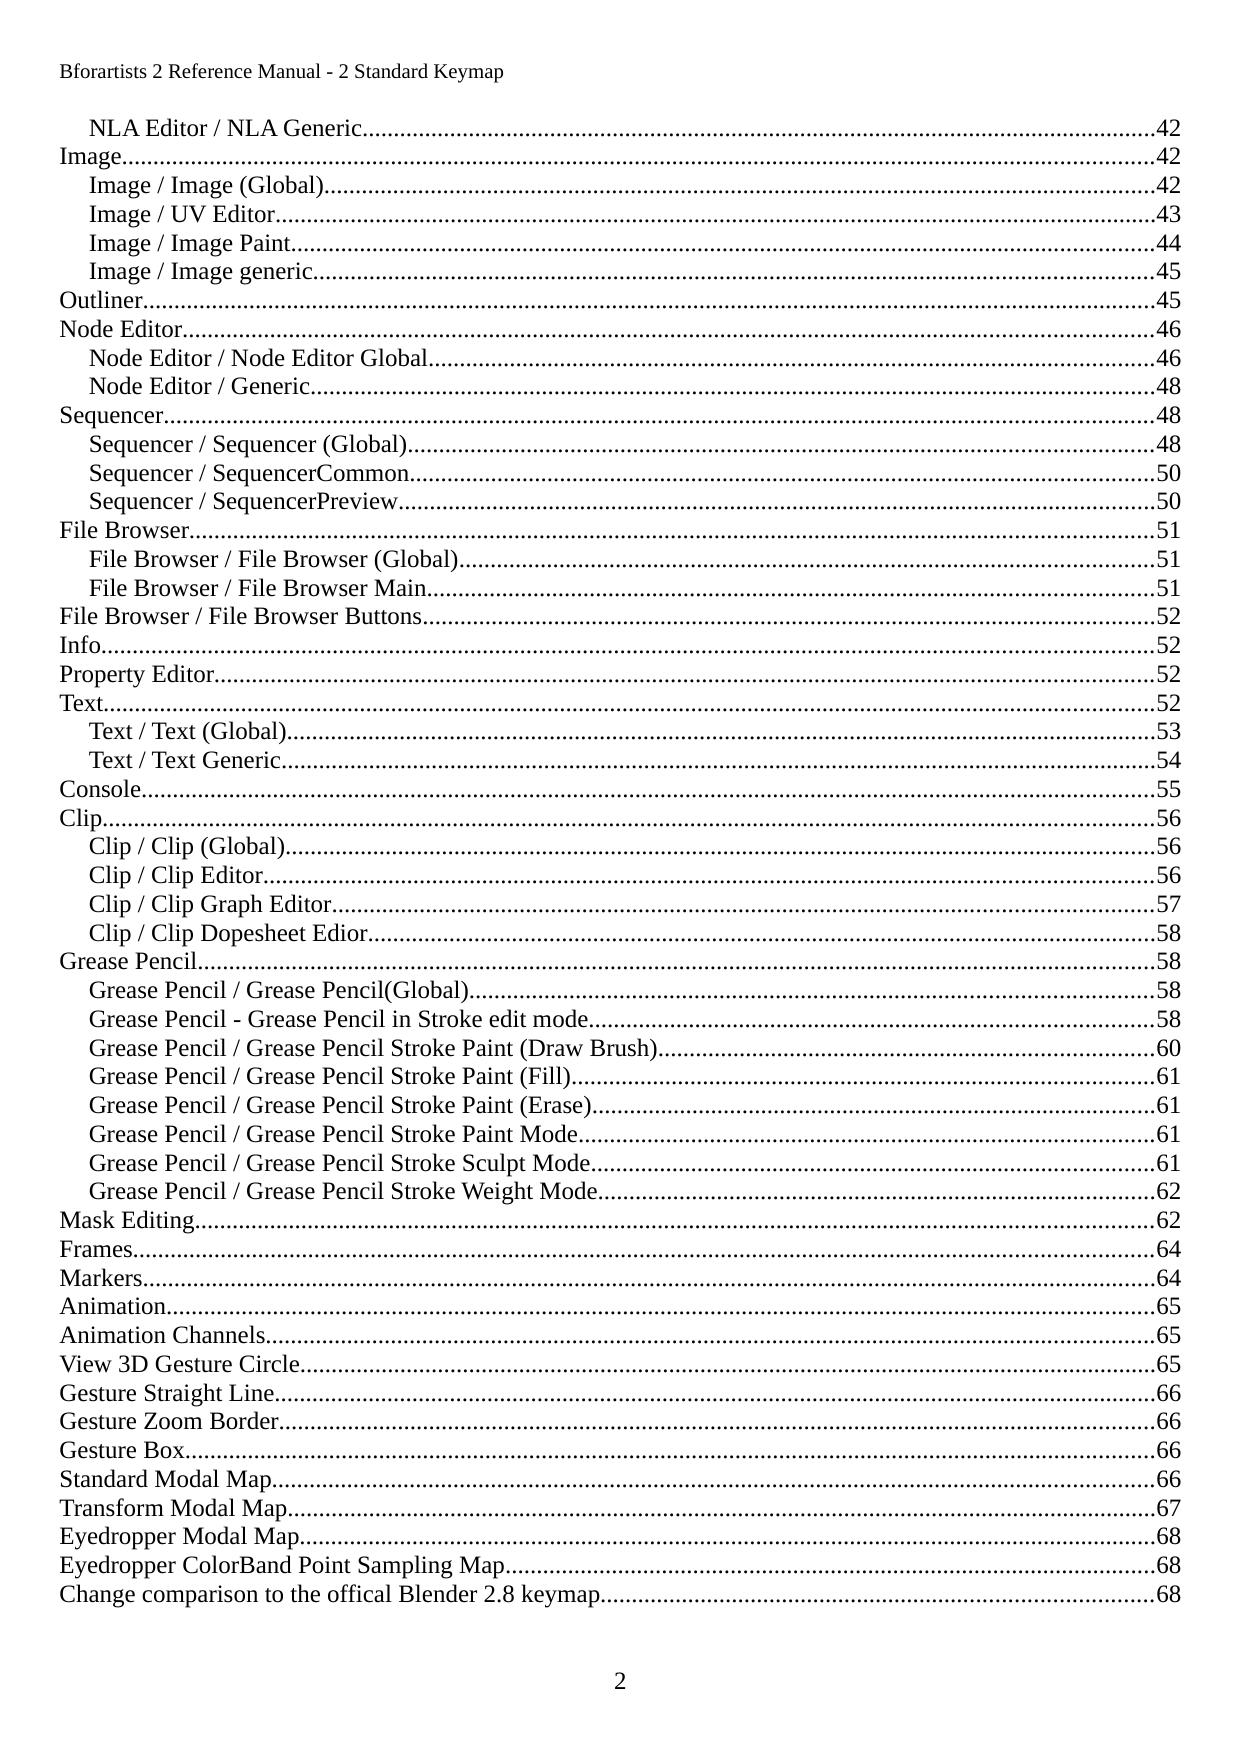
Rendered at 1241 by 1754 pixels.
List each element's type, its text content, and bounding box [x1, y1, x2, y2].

text Clip / Clip (Global) 56 [88, 831, 1181, 860]
text Clip / Clip Graph Editor 57 [88, 889, 1181, 918]
text Node Editor / Node Editor Global 46 [88, 343, 1181, 371]
text File Browser 51 [59, 515, 1181, 544]
text Info 52 [59, 630, 1181, 659]
text Sequencer / Sequencer (Global) 48 [88, 429, 1181, 458]
text Mask Editing 62 [59, 1205, 1181, 1234]
text Text / Text (Global) 53 [88, 716, 1181, 745]
text File Browser / File Browser Main 51 [88, 573, 1181, 601]
text Property Editor 52 [59, 659, 1181, 688]
text Change comparison to the offical Blender 2.8 keymap 68 [59, 1579, 1181, 1608]
text Grease Pencil / Grease Pencil Stroke Paint (Draw Brush) 60 [88, 1033, 1181, 1061]
text Image 42 [59, 141, 1181, 170]
text Grease Pencil - Grease Pencil in Stroke edit mode 58 [88, 1004, 1181, 1033]
text NLA Editor / NLA Generic 42 [88, 113, 1181, 141]
text Sequencer / SequencerCommon 50 [88, 458, 1181, 486]
text Animation 65 [59, 1291, 1181, 1320]
text Node Editor / Generic 48 [88, 371, 1181, 400]
text Grease Pencil / Grease Pencil Stroke Paint (Erase) 61 [88, 1090, 1181, 1119]
text File Browser / File Browser (Global) 51 [88, 544, 1181, 573]
text Clip / Clip Dopesheet Edior 58 [88, 918, 1181, 946]
text Text / Text Generic 54 [88, 745, 1181, 774]
text Gesture Box 66 [59, 1435, 1181, 1464]
text Image / UV Editor 43 [88, 199, 1181, 228]
text Text 52 [59, 688, 1181, 716]
text Clip / Clip Editor 56 [88, 860, 1181, 889]
text Sequencer / SequencerPreview 50 [88, 486, 1181, 515]
text Standard Modal Map 66 [59, 1464, 1181, 1493]
text Console 55 [59, 774, 1181, 803]
text Grease Pencil / Grease Pencil Stroke Weight Mode 62 [88, 1176, 1181, 1205]
text View 3D Gesture Circle 65 [59, 1349, 1181, 1378]
text Gesture Straight Line 66 [59, 1378, 1181, 1406]
text Clip 56 [59, 803, 1181, 831]
text Grease Pencil / Grease Pencil(Global) 58 [88, 975, 1181, 1004]
text Node Editor 46 [59, 314, 1181, 343]
text File Browser / File Browser Buttons 52 [59, 601, 1181, 630]
text Image / Image Paint 44 [88, 228, 1181, 256]
text Transform Modal Map 67 [59, 1493, 1181, 1521]
text Gesture Zoom Border 66 [59, 1406, 1181, 1435]
text Eyedropper ColorBand Point Sampling Map 68 [59, 1550, 1181, 1579]
text Animation Channels 65 [59, 1320, 1181, 1349]
text Image / Image (Global) 42 [88, 170, 1181, 199]
text Image / Image generic 45 [88, 256, 1181, 285]
text Grease Pencil 58 [59, 946, 1181, 975]
text Grease Pencil / Grease Pencil Stroke Sculpt Mode 61 [88, 1148, 1181, 1176]
text Outliner 45 [59, 285, 1181, 314]
text Frames 64 [59, 1234, 1181, 1263]
text Markers 64 [59, 1263, 1181, 1291]
text Grease Pencil / Grease Pencil Stroke Paint Mode 61 [88, 1119, 1181, 1148]
text Eyedropper Modal Map 68 [59, 1521, 1181, 1550]
text Sequencer 48 [59, 400, 1181, 429]
text Grease Pencil / Grease Pencil Stroke Paint (Fill) 61 [88, 1061, 1181, 1090]
